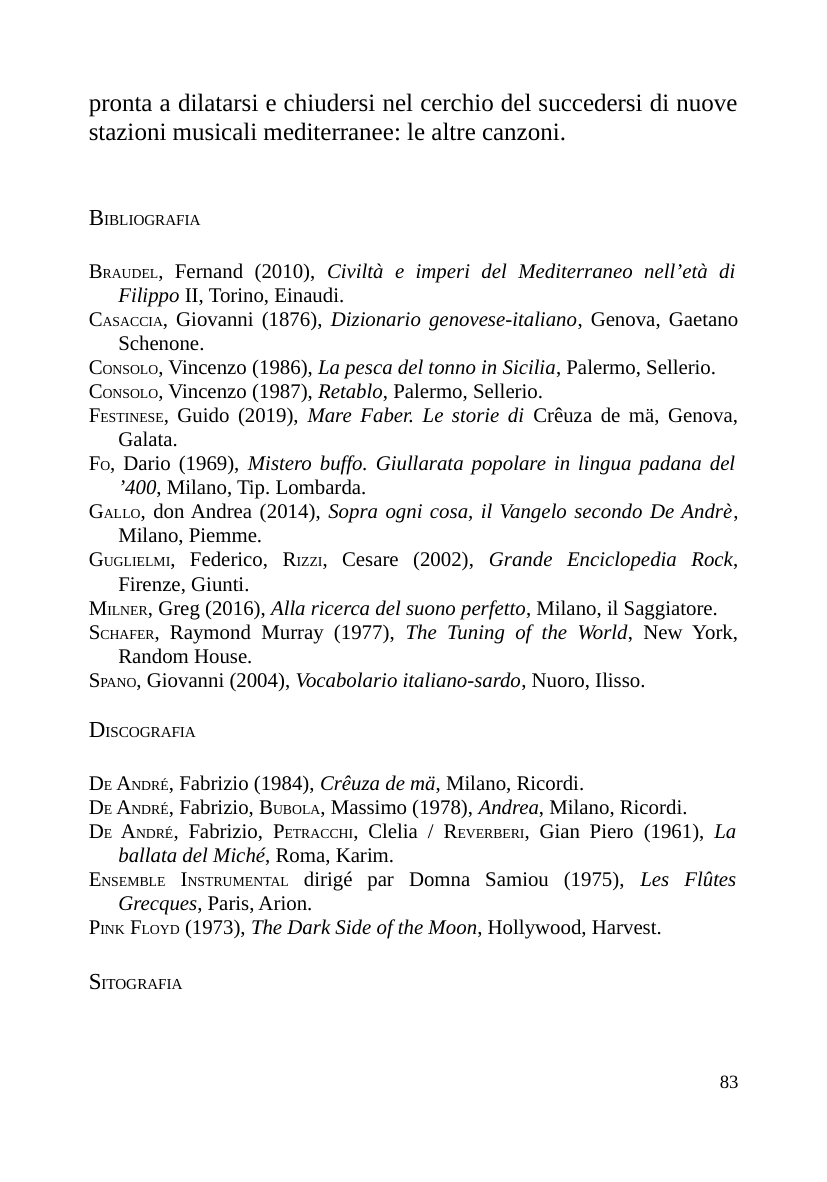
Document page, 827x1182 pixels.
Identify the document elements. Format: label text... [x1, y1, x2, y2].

text Sitografia [88, 968, 738, 994]
text Braudel, Fernand (2010), Civiltà e imperi del Mediterraneo nell’età di Filippo II, Torino, Einaudi. [88, 259, 738, 307]
text Discografia [88, 716, 738, 742]
text pronta a dilatarsi e chiudersi nel cerchio del succedersi di nuove stazioni musicali mediterranee: le altre canzoni. [88, 88, 738, 146]
text Ensemble Instrumental dirigé par Domna Samiou (1975), Les Flûtes Grecques, Paris, Arion. [88, 867, 738, 915]
text Gallo, don Andrea (2014), Sopra ogni cosa, il Vangelo secondo De Andrè, Milano, Piemme. [88, 499, 738, 547]
text Fo, Dario (1969), Mistero buffo. Giullarata popolare in lingua padana del ’400, Milano, Tip. Lombarda. [88, 451, 738, 499]
text De André, Fabrizio, Petracchi, Clelia / Reverberi, Gian Piero (1961), La ballata del Miché, Roma, Karim. [88, 819, 738, 867]
text De André, Fabrizio, Bubola, Massimo (1978), Andrea, Milano, Ricordi. [88, 795, 738, 819]
text Pink Floyd (1973), The Dark Side of the Moon, Hollywood, Harvest. [88, 915, 738, 939]
text Consolo, Vincenzo (1987), Retablo, Palermo, Sellerio. [88, 379, 738, 403]
text Milner, Greg (2016), Alla ricerca del suono perfetto, Milano, il Saggiatore. [88, 596, 738, 619]
text Schafer, Raymond Murray (1977), The Tuning of the World, New York, Random House. [88, 619, 738, 668]
text Casaccia, Giovanni (1876), Dizionario genovese-italiano, Genova, Gaetano Schenone. [88, 307, 738, 355]
text Spano, Giovanni (2004), Vocabolario italiano-sardo, Nuoro, Ilisso. [88, 668, 738, 692]
text Consolo, Vincenzo (1986), La pesca del tonno in Sicilia, Palermo, Sellerio. [88, 355, 738, 379]
text Guglielmi, Federico, Rizzi, Cesare (2002), Grande Enciclopedia Rock, Firenze, Giunti. [88, 547, 738, 596]
text De André, Fabrizio (1984), Crêuza de mä, Milano, Ricordi. [88, 771, 738, 795]
text Festinese, Guido (2019), Mare Faber. Le storie di Crêuza de mä, Genova, Galata. [88, 403, 738, 451]
text Bibliografia [88, 203, 738, 230]
